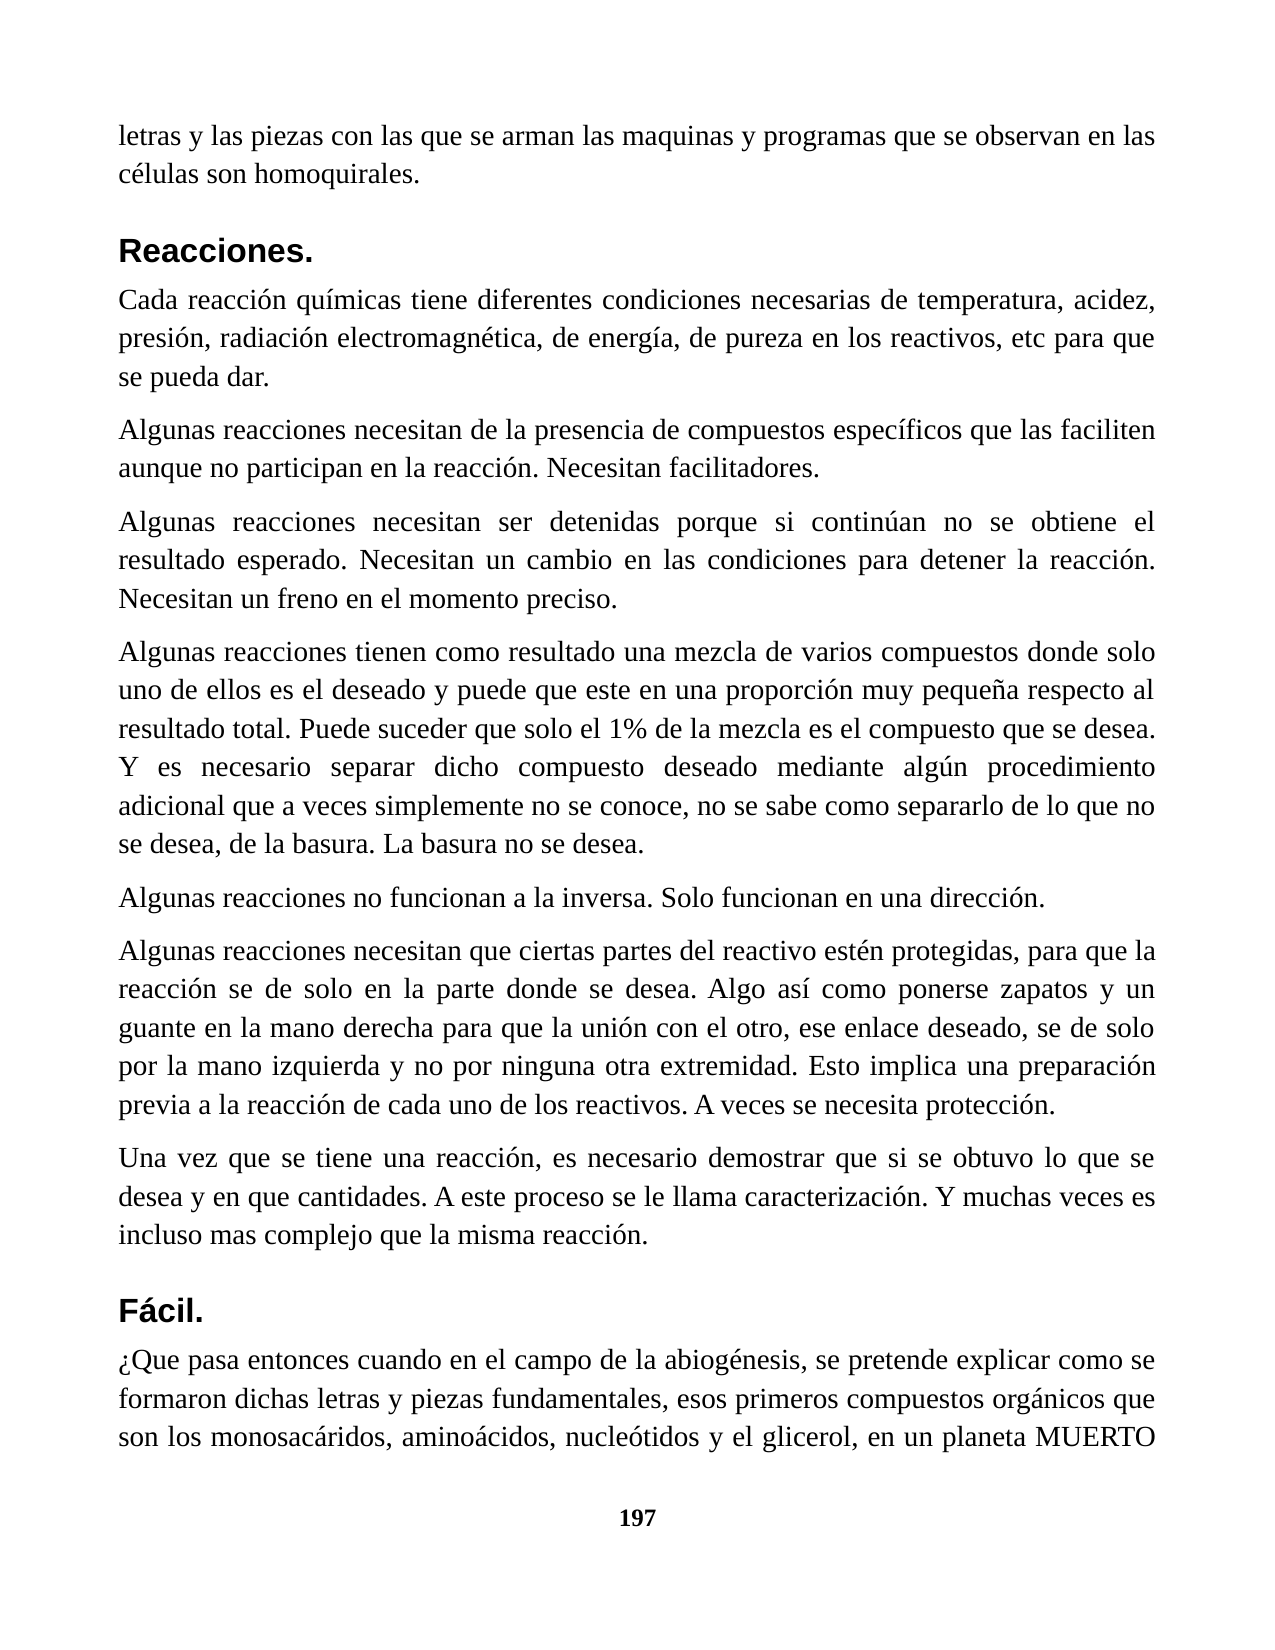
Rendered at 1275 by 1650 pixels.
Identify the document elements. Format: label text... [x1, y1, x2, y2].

text Cada reacción químicas tiene diferentes condiciones necesarias de temperatura, acidez, presión, radiación electromagnética, de energía, de pureza en los reactivos, etc para que se pueda dar. [118, 282, 1157, 392]
text Algunas reacciones necesitan ser detenidas porque si continúan no se obtiene el resultado esperado. Necesitan un cambio en las condiciones para detener la reacción. Necesitan un freno en el momento preciso. [118, 504, 1157, 614]
text letras y las piezas con las que se arman las maquinas y programas que se observan en las células son homoquirales. [118, 118, 1157, 190]
subtitle Fácil. [118, 1291, 1157, 1330]
subtitle Reacciones. [118, 231, 1157, 269]
text Algunas reacciones no funcionan a la inversa. Solo funcionan en una dirección. [118, 880, 1157, 913]
text Una vez que se tiene una reacción, es necesario demostrar que si se obtuvo lo que se desea y en que cantidades. A este proceso se le llama caracterización. Y muchas veces es incluso mas complejo que la misma reacción. [118, 1140, 1157, 1251]
text Algunas reacciones necesitan que ciertas partes del reactivo estén protegidas, para que la reacción se de solo en la parte donde se desea. Algo así como ponerse zapatos y un guante en la mano derecha para que la unión con el otro, ese enlace deseado, se de solo por la mano izquierda y no por ninguna otra extremidad. Esto implica una preparación previa a la reacción de cada uno de los reactivos. A veces se necesita protección. [118, 933, 1157, 1121]
text Algunas reacciones necesitan de la presencia de compuestos específicos que las faciliten aunque no participan en la reacción. Necesitan facilitadores. [118, 412, 1157, 484]
text Algunas reacciones tienen como resultado una mezcla de varios compuestos donde solo uno de ellos es el deseado y puede que este en una proporción muy pequeña respecto al resultado total. Puede suceder que solo el 1% de la mezcla es el compuesto que se desea. Y es necesario separar dicho compuesto deseado mediante algún procedimiento adicional que a veces simplemente no se conoce, no se sabe como separarlo de lo que no se desea, de la basura. La basura no se desea. [118, 634, 1157, 860]
text ¿Que pasa entonces cuando en el campo de la abiogénesis, se pretende explicar como se formaron dichas letras y piezas fundamentales, esos primeros compuestos orgánicos que son los monosacáridos, aminoácidos, nucleótidos y el glicerol, en un planeta MUERTO [118, 1342, 1157, 1453]
